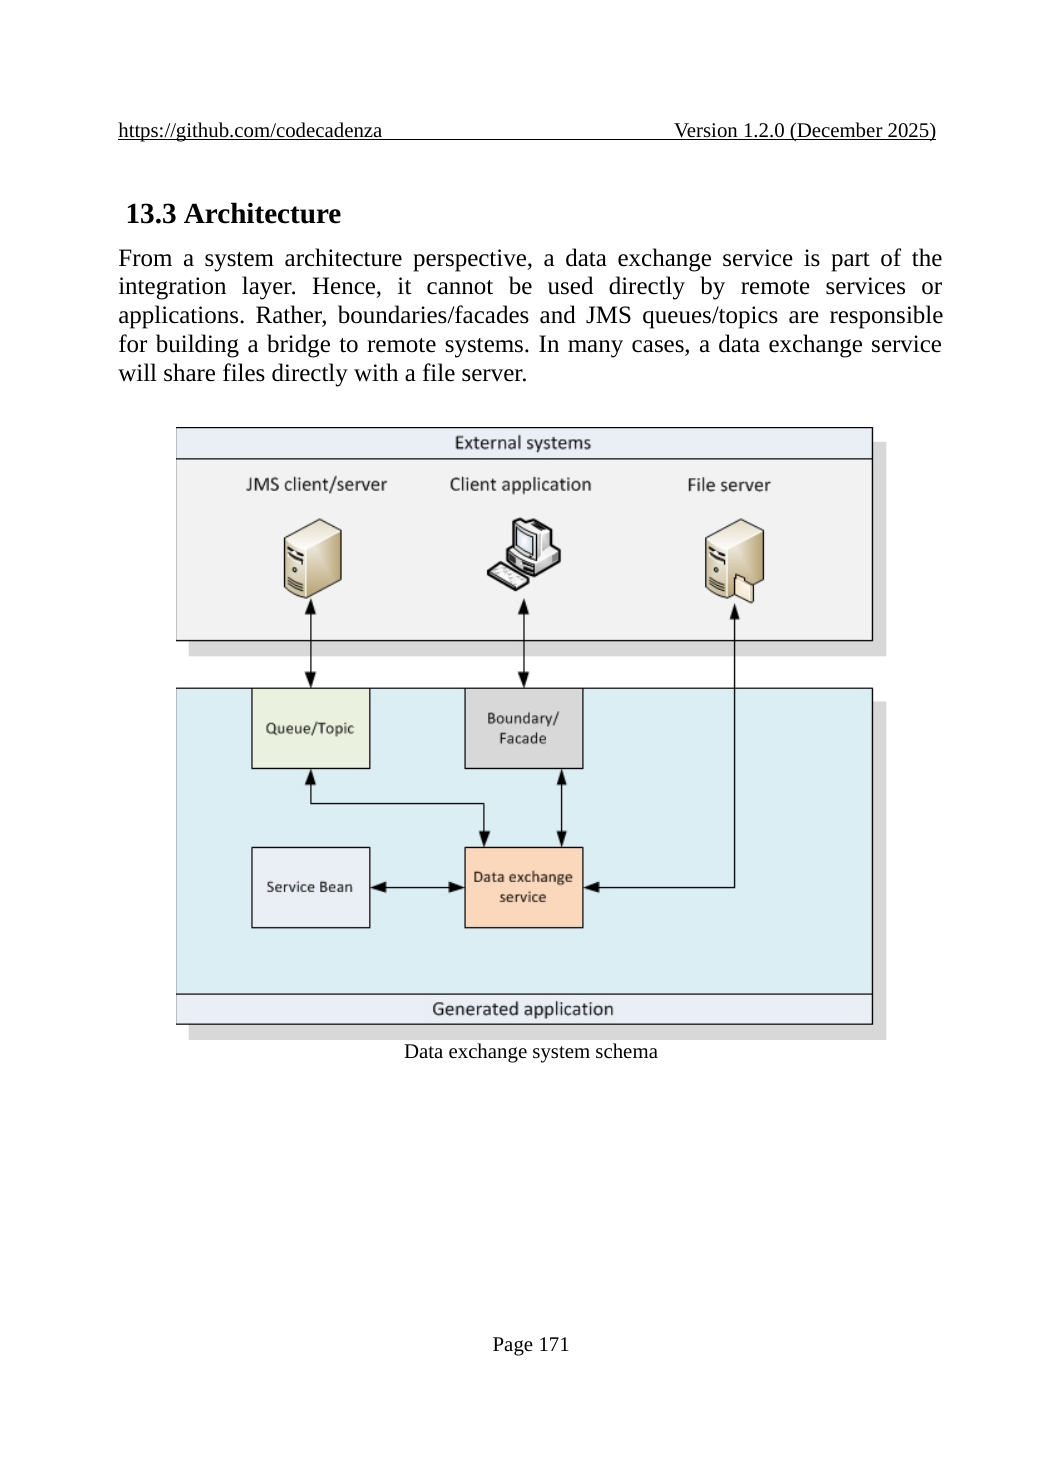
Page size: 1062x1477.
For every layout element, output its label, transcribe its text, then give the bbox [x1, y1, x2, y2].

text From a system architecture perspective, a data exchange service is part of the integration layer. Hence, it cannot be used directly by remote services or applications. Rather, boundaries/facades and JMS queues/topics are responsible for building a bridge to remote systems. In many cases, a data exchange service will share files directly with a file server. [118, 243, 944, 386]
picture [176, 427, 887, 1040]
subtitle Architecture [118, 197, 944, 230]
text Data exchange system schema [176, 1040, 886, 1063]
